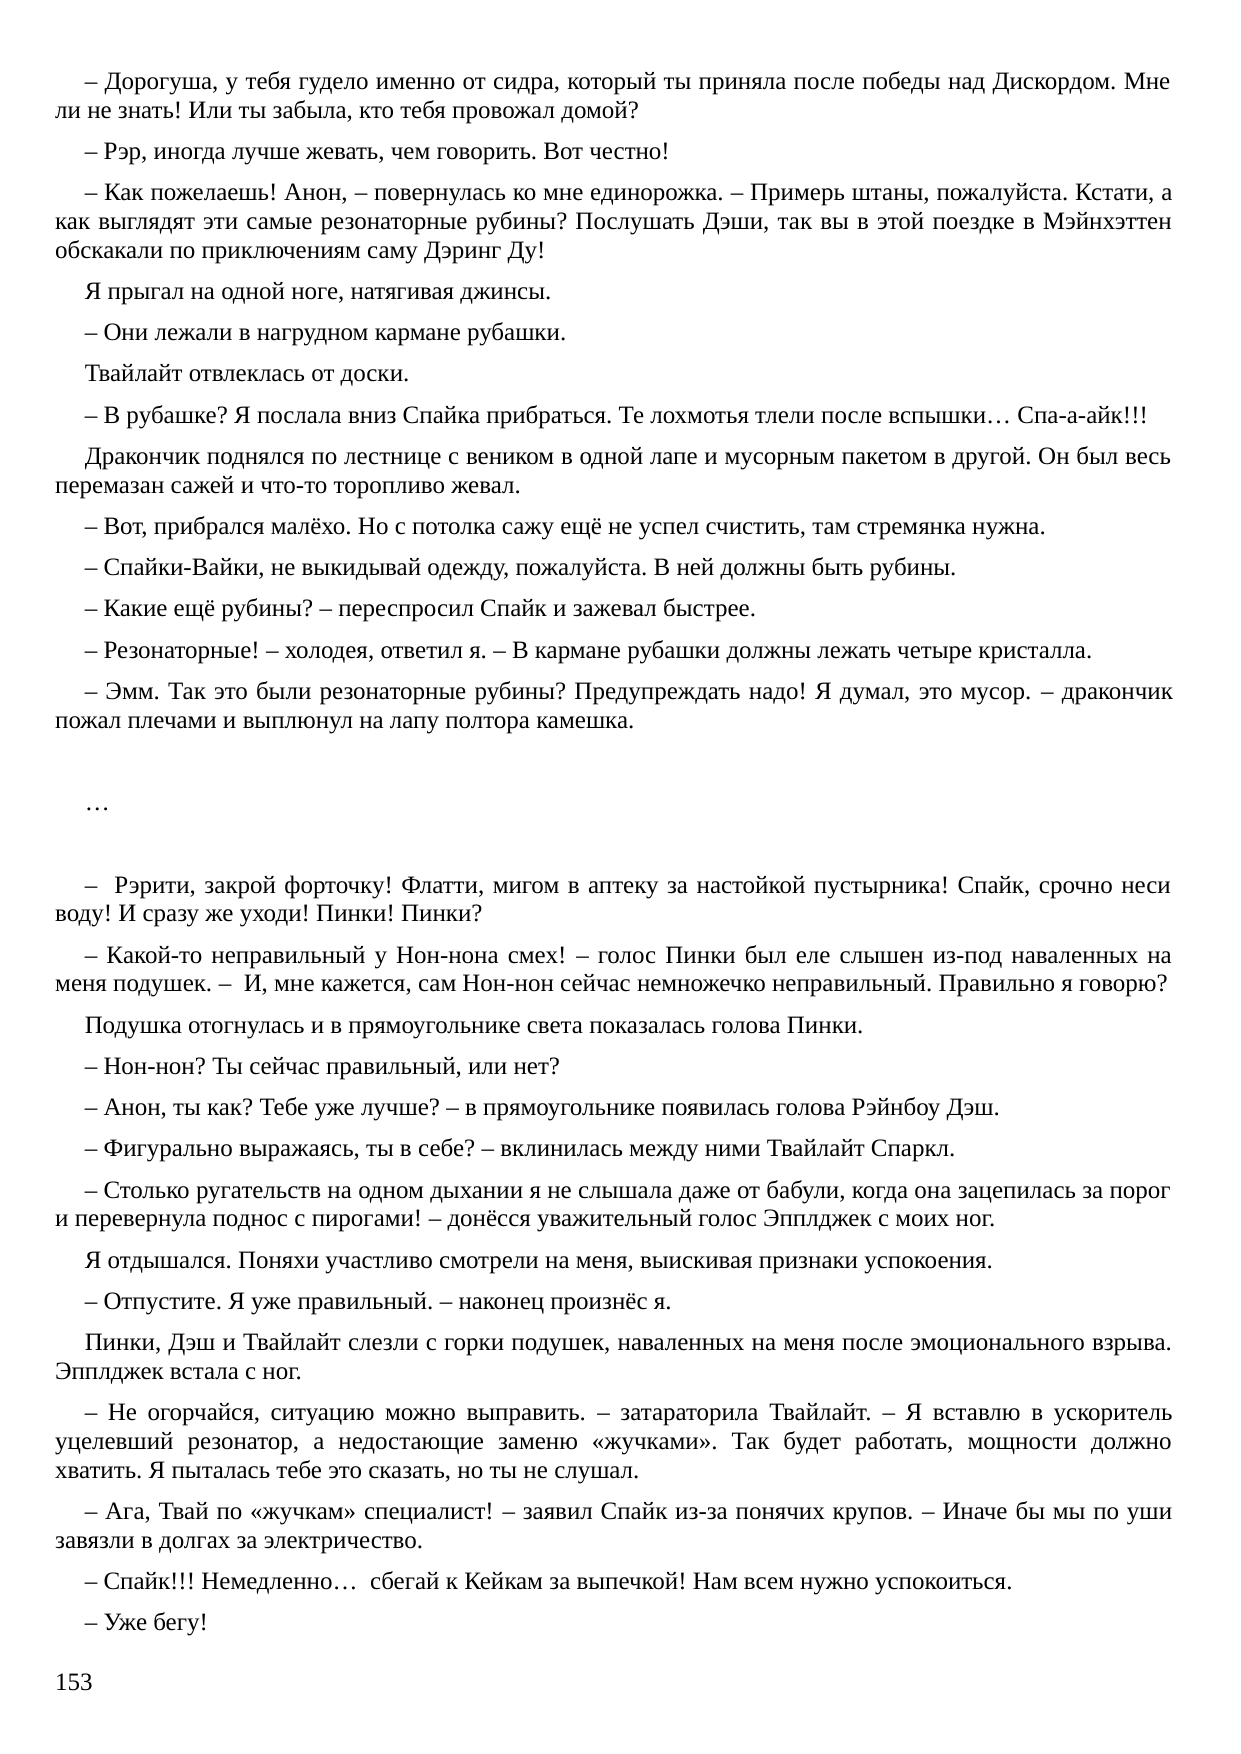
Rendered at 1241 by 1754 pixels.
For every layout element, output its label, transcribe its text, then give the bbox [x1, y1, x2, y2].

text – Какой-то неправильный у Нон-нона смех! – голос Пинки был еле слышен из-под наваленных на меня подушек. – И, мне кажется, сам Нон-нон сейчас немножечко неправильный. Правильно я говорю? [55, 940, 1173, 997]
text Твайлайт отвлеклась от доски. [55, 358, 1173, 387]
text – Столько ругательств на одном дыхании я не слышала даже от бабули, когда она зацепилась за порог и перевернула поднос с пирогами! – донёсся уважительный голос Эпплджек с моих ног. [55, 1175, 1173, 1232]
text Подушка отогнулась и в прямоугольнике света показалась голова Пинки. [55, 1010, 1173, 1038]
text – Рэрити, закрой форточку! Флатти, мигом в аптеку за настойкой пустырника! Спайк, срочно неси воду! И сразу же уходи! Пинки! Пинки? [55, 870, 1173, 927]
text – Нон-нон? Ты сейчас правильный, или нет? [55, 1051, 1173, 1080]
text – Спайк!!! Немедленно… сбегай к Кейкам за выпечкой! Нам всем нужно успокоиться. [55, 1566, 1173, 1595]
text Дракончик поднялся по лестнице с веником в одной лапе и мусорным пакетом в другой. Он был весь перемазан сажей и что-то торопливо жевал. [55, 441, 1173, 498]
text – Фигурально выражаясь, ты в себе? – вклинилась между ними Твайлайт Спаркл. [55, 1133, 1173, 1162]
text Я отдышался. Поняхи участливо смотрели на меня, выискивая признаки успокоения. [55, 1245, 1173, 1273]
text … [55, 787, 1173, 816]
text – В рубашке? Я послала вниз Спайка прибраться. Те лохмотья тлели после вспышки… Спа-а-айк!!! [55, 400, 1173, 428]
text – Резонаторные! – холодея, ответил я. – В кармане рубашки должны лежать четыре кристалла. [55, 635, 1173, 663]
text – Отпустите. Я уже правильный. – наконец произнёс я. [55, 1286, 1173, 1315]
text – Спайки-Вайки, не выкидывай одежду, пожалуйста. В ней должны быть рубины. [55, 552, 1173, 581]
text – Ага, Твай по «жучкам» специалист! – заявил Спайк из-за понячих крупов. – Иначе бы мы по уши завязли в долгах за электричество. [55, 1496, 1173, 1553]
text – Как пожелаешь! Анон, – повернулась ко мне единорожка. – Примерь штаны, пожалуйста. Кстати, а как выглядят эти самые резонаторные рубины? Послушать Дэши, так вы в этой поездке в Мэйнхэттен обскакали по приключениям саму Дэринг Ду! [55, 177, 1173, 263]
text Пинки, Дэш и Твайлайт слезли с горки подушек, наваленных на меня после эмоционального взрыва. Эпплджек встала с ног. [55, 1327, 1173, 1385]
text – Анон, ты как? Тебе уже лучше? – в прямоугольнике появилась голова Рэйнбоу Дэш. [55, 1092, 1173, 1121]
text – Они лежали в нагрудном кармане рубашки. [55, 317, 1173, 346]
text – Уже бегу! [55, 1607, 1173, 1636]
text Я прыгал на одной ноге, натягивая джинсы. [55, 276, 1173, 305]
text – Какие ещё рубины? – переспросил Спайк и зажевал быстрее. [55, 593, 1173, 622]
text – Вот, прибрался малёхо. Но с потолка сажу ещё не успел счистить, там стремянка нужна. [55, 511, 1173, 540]
text – Эмм. Так это были резонаторные рубины? Предупреждать надо! Я думал, это мусор. – дракончик пожал плечами и выплюнул на лапу полтора камешка. [55, 676, 1173, 733]
text – Не огорчайся, ситуацию можно выправить. – затараторила Твайлайт. – Я вставлю в ускоритель уцелевший резонатор, а недостающие заменю «жучками». Так будет работать, мощности должно хватить. Я пыталась тебе это сказать, но ты не слушал. [55, 1397, 1173, 1483]
text – Рэр, иногда лучше жевать, чем говорить. Вот честно! [55, 136, 1173, 165]
text – Дорогуша, у тебя гудело именно от сидра, который ты приняла после победы над Дискордом. Мне ли не знать! Или ты забыла, кто тебя провожал домой? [55, 66, 1173, 123]
